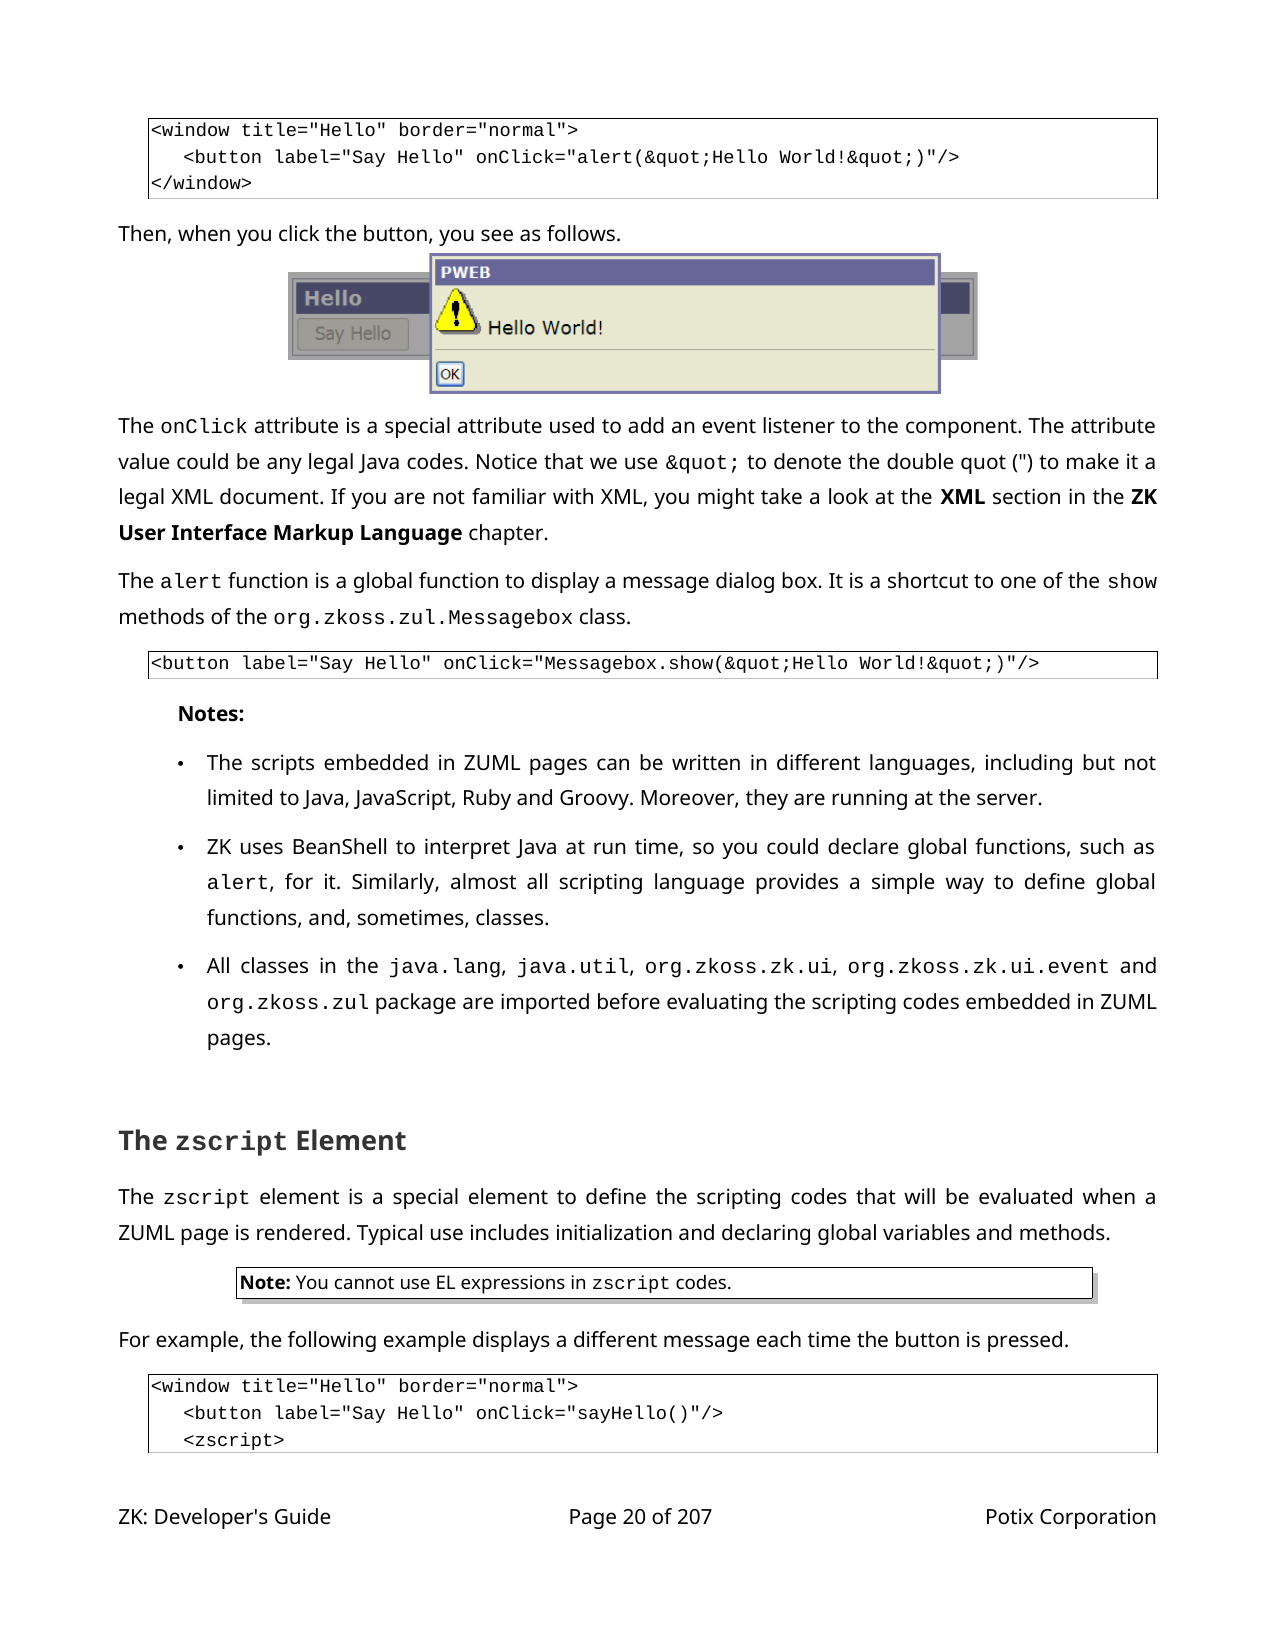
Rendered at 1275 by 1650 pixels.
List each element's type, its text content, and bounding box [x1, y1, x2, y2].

text Note: You cannot use EL expressions in zscript codes. [237, 1268, 1092, 1298]
text Notes: [177, 699, 1157, 727]
text <button label="Say Hello" onClick="Messagebox.show(&quot;Hello World!&quot;)"/> [149, 652, 1157, 678]
text Then, when you click the button, you see as follows. [118, 219, 1157, 247]
list All classes in the java.lang, java.util, org.zkoss.zk.ui, org.zkoss.zk.ui.event and org.zkoss.zul package are imported before evaluating the scripting codes embedded in ZUML pages. [177, 952, 1157, 1051]
text <window title="Hello" border="normal"> [149, 1375, 1157, 1398]
text The alert function is a global function to display a message dialog box. It is a shortcut to one of the show methods of the org.zkoss.zul.Messagebox class. [118, 567, 1157, 631]
text The onClick attribute is a special attribute used to add an event listener to the component. The attribute value could be any legal Java codes. Notice that we use &quot; to denote the double quot (") to make it a legal XML document. If you are not familiar with XML, you might take a look at the XML section in the ZK User Interface Markup Language chapter. [118, 394, 1157, 546]
list ZK uses BeanShell to interpret Java at run time, so you could declare global functions, such as alert, for it. Similarly, almost all scripting language provides a simple way to define global functions, and, sometimes, classes. [177, 832, 1157, 931]
text <window title="Hello" border="normal"> <button label="Say Hello" onClick="alert(&quot;Hello World!&quot;)"/> </window> [149, 119, 1157, 198]
text For example, the following example displays a different message each time the button is pressed. [118, 1325, 1157, 1353]
text <zscript> [149, 1428, 1157, 1452]
list The scripts embedded in ZUML pages can be written in different languages, including but not limited to Java, JavaScript, Ruby and Groovy. Moreover, they are running at the server. [177, 748, 1157, 811]
subtitle The zscript Element [118, 1122, 1157, 1158]
text The zscript element is a special element to define the scripting codes that will be evaluated when a ZUML page is rendered. Typical use includes initialization and declaring global variables and methods. [118, 1182, 1157, 1246]
text <button label="Say Hello" onClick="sayHello()"/> [149, 1401, 1157, 1425]
picture [288, 253, 978, 394]
